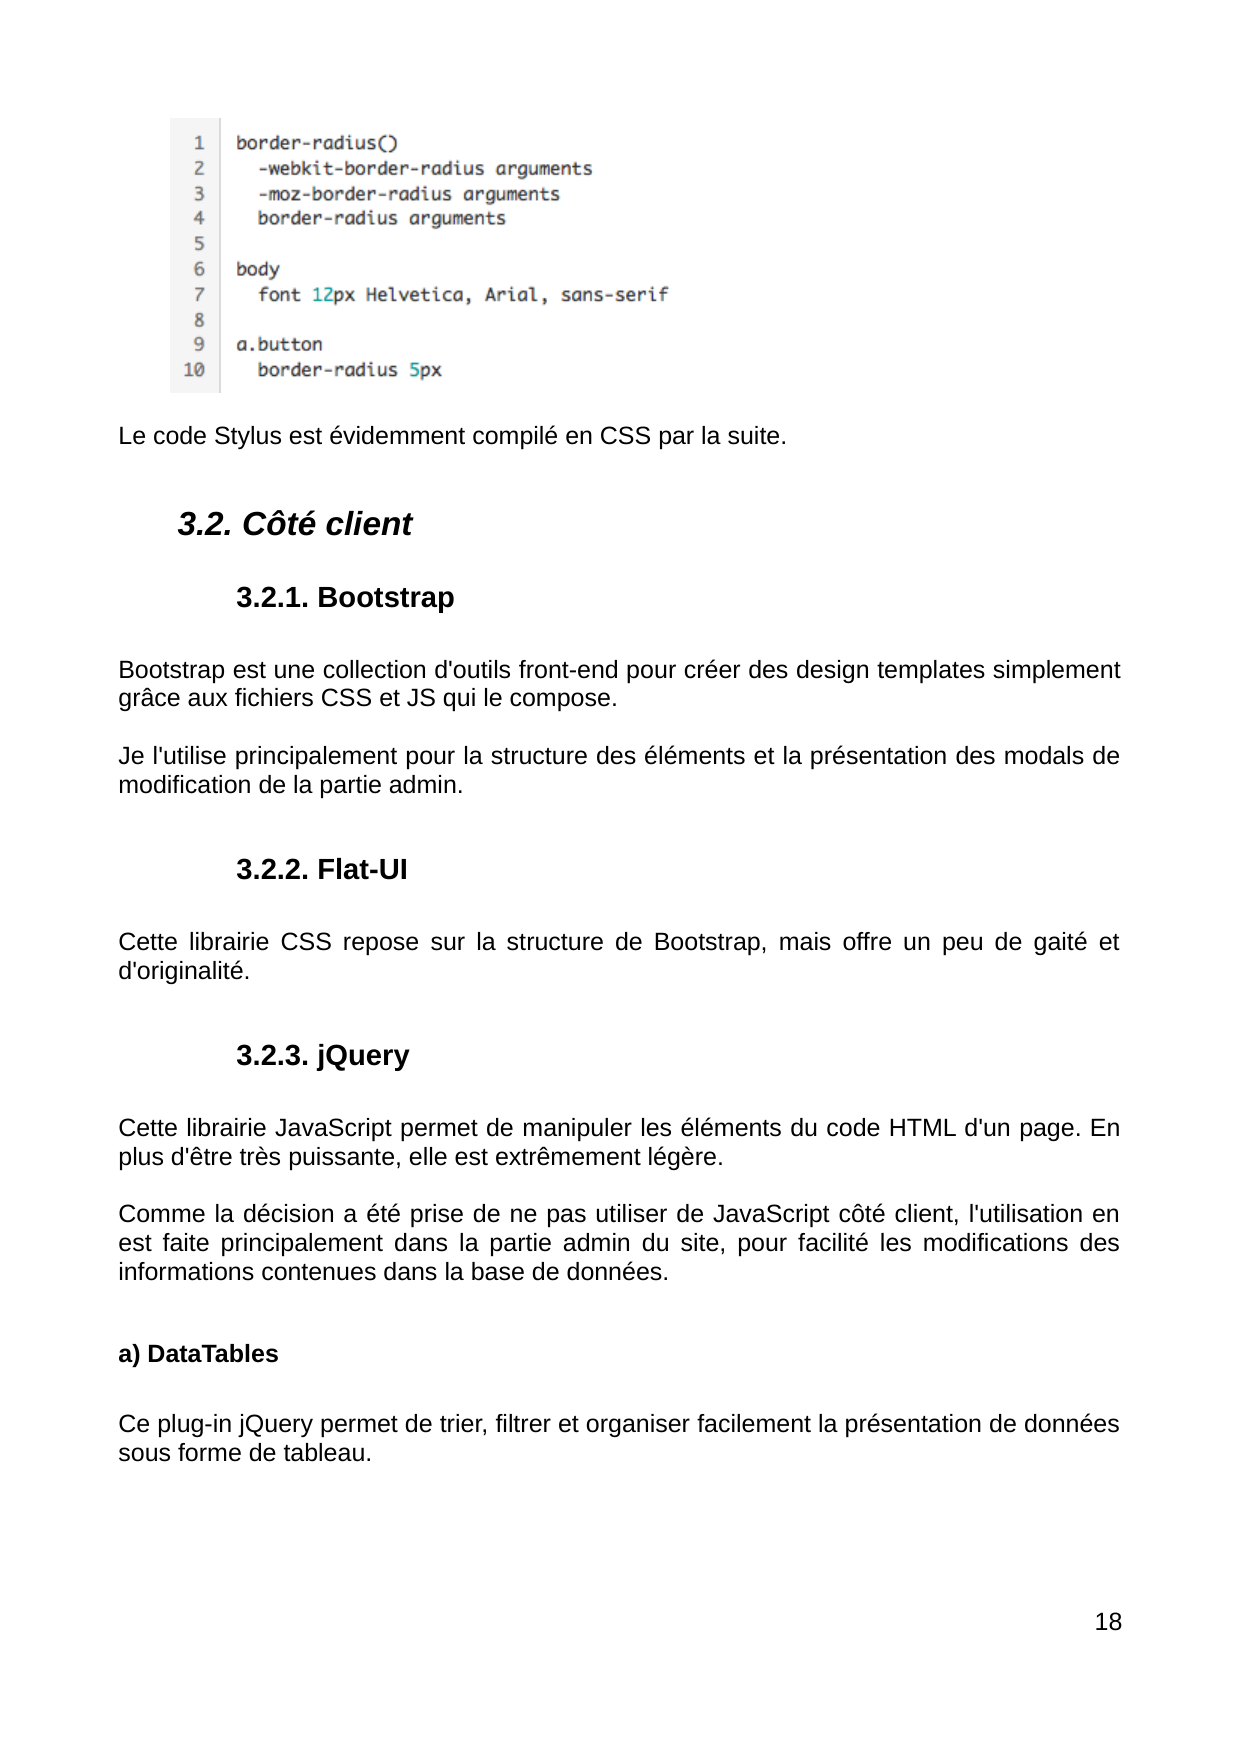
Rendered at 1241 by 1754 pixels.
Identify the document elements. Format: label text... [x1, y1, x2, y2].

subtitle 3.2.2. Flat-UI [236, 852, 1122, 886]
text Bootstrap est une collection d'outils front-end pour créer des design templates simplement grâce aux fichiers CSS et JS qui le compose. [118, 654, 1122, 712]
subtitle 3.2.3. jQuery [236, 1038, 1122, 1072]
text Ce plug-in jQuery permet de trier, filtrer et organiser facilement la présentation de données sous forme de tableau. [118, 1409, 1122, 1467]
picture [170, 118, 1071, 393]
subtitle 3.2.1. Bootstrap [236, 580, 1122, 613]
text Cette librairie CSS repose sur la structure de Bootstrap, mais offre un peu de gaité et d'originalité. [118, 927, 1122, 984]
text Le code Stylus est évidemment compilé en CSS par la suite. [118, 421, 1122, 450]
subtitle a) DataTables [118, 1339, 1122, 1368]
text Comme la décision a été prise de ne pas utiliser de JavaScript côté client, l'utilisation en est faite principalement dans la partie admin du site, pour facilité les modifications des informations contenues dans la base de données. [118, 1199, 1122, 1285]
text Cette librairie JavaScript permet de manipuler les éléments du code HTML d'un page. En plus d'être très puissante, elle est extrêmement légère. [118, 1113, 1122, 1170]
text Je l'utilise principalement pour la structure des éléments et la présentation des modals de modification de la partie admin. [118, 741, 1122, 798]
subtitle 3.2. Côté client [177, 504, 1122, 542]
